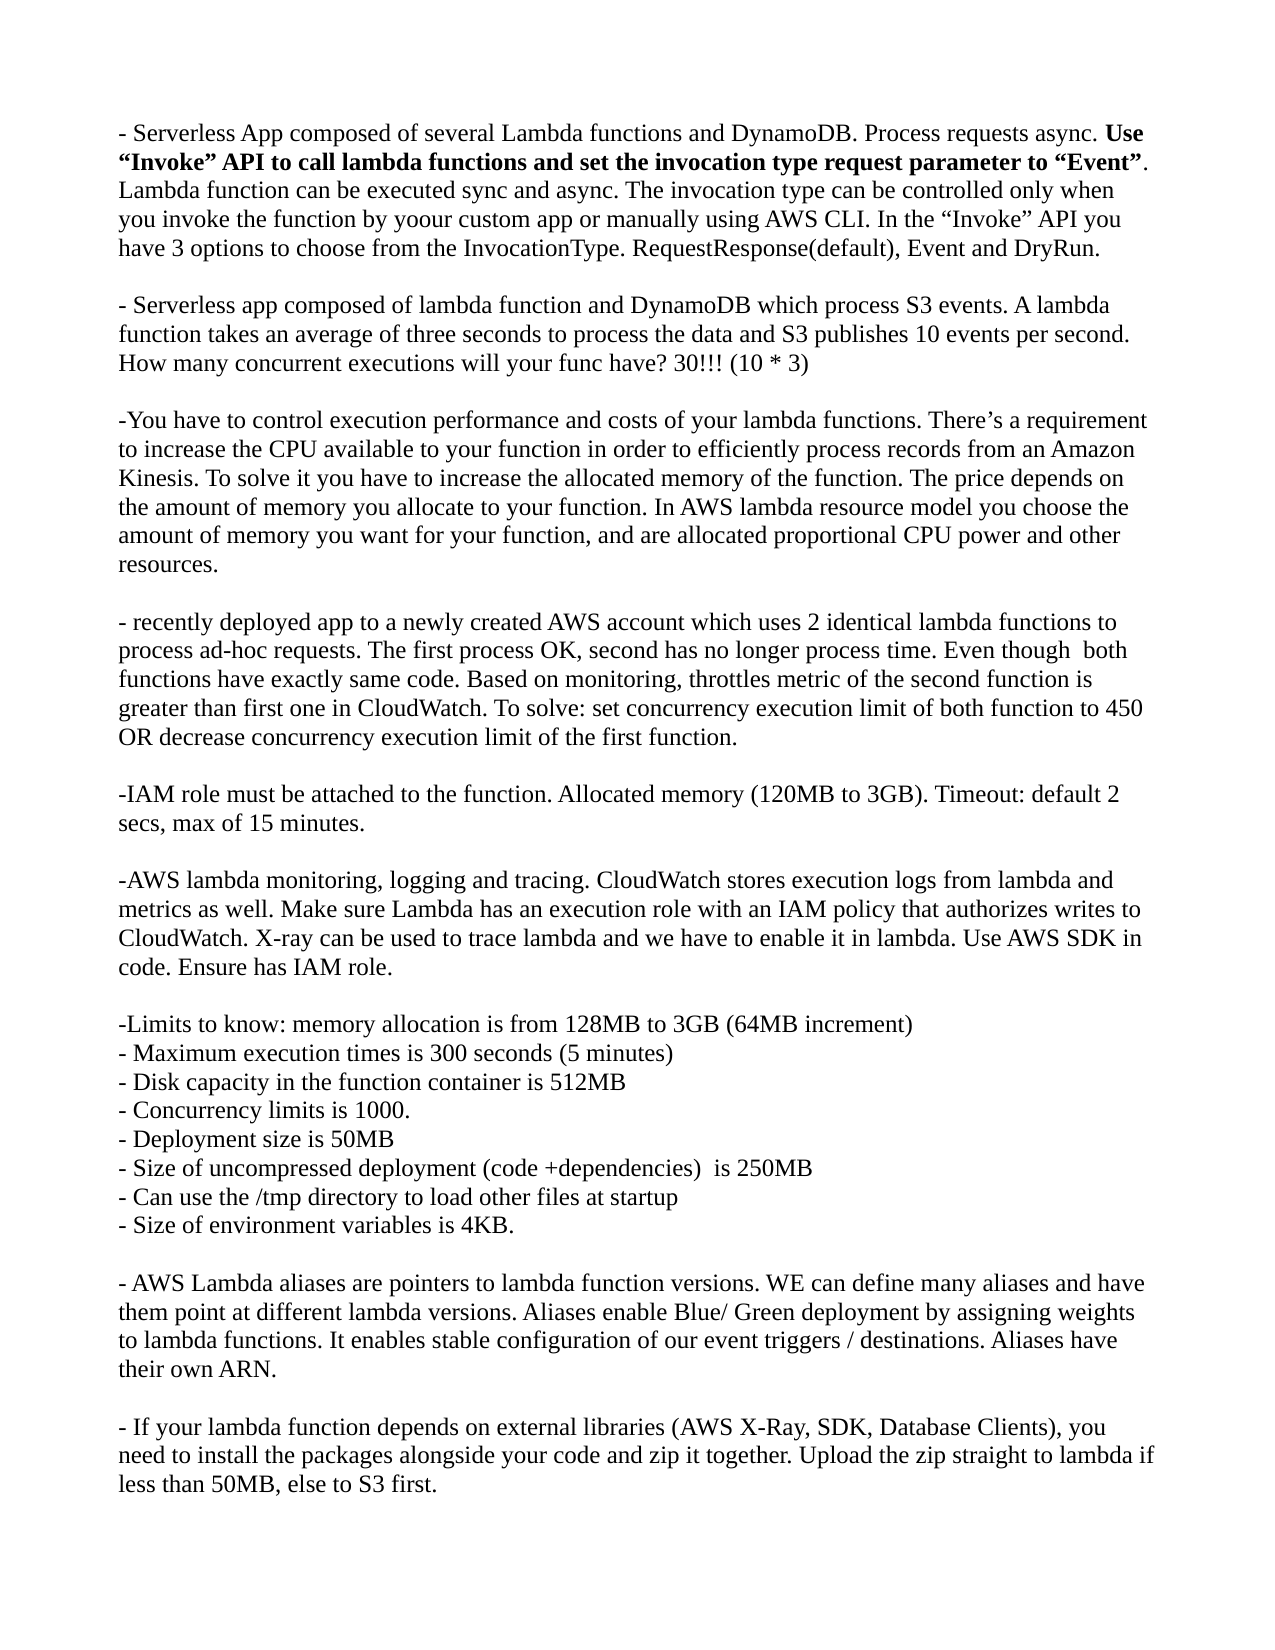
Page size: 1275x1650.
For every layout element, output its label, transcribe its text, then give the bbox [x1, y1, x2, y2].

text - Deployment size is 50MB [118, 1124, 1157, 1153]
text - Size of environment variables is 4KB. [118, 1211, 1157, 1239]
text - AWS Lambda aliases are pointers to lambda function versions. WE can define many aliases and have them point at different lambda versions. Aliases enable Blue/ Green deployment by assigning weights to lambda functions. It enables stable configuration of our event triggers / destinations. Aliases have their own ARN. [118, 1268, 1157, 1383]
text - Serverless app composed of lambda function and DynamoDB which process S3 events. A lambda function takes an average of three seconds to process the data and S3 publishes 10 events per second. How many concurrent executions will your func have? 30!!! (10 * 3) [118, 291, 1157, 377]
text -Limits to know: memory allocation is from 128MB to 3GB (64MB increment) [118, 1009, 1157, 1038]
text - Serverless App composed of several Lambda functions and DynamoDB. Process requests async. Use “Invoke” API to call lambda functions and set the invocation type request parameter to “Event”. Lambda function can be executed sync and async. The invocation type can be controlled only when you invoke the function by yoour custom app or manually using AWS CLI. In the “Invoke” API you have 3 options to choose from the InvocationType. RequestResponse(default), Event and DryRun. [118, 118, 1157, 262]
text - Maximum execution times is 300 seconds (5 minutes) [118, 1038, 1157, 1067]
text - Disk capacity in the function container is 512MB [118, 1067, 1157, 1096]
text - Can use the /tmp directory to load other files at startup [118, 1182, 1157, 1211]
text -AWS lambda monitoring, logging and tracing. CloudWatch stores execution logs from lambda and metrics as well. Make sure Lambda has an execution role with an IAM policy that authorizes writes to CloudWatch. X-ray can be used to trace lambda and we have to enable it in lambda. Use AWS SDK in code. Ensure has IAM role. [118, 866, 1157, 981]
text - Size of uncompressed deployment (code +dependencies) is 250MB [118, 1153, 1157, 1182]
text - If your lambda function depends on external libraries (AWS X-Ray, SDK, Database Clients), you need to install the packages alongside your code and zip it together. Upload the zip straight to lambda if less than 50MB, else to S3 first. [118, 1412, 1157, 1498]
text - recently deployed app to a newly created AWS account which uses 2 identical lambda functions to process ad-hoc requests. The first process OK, second has no longer process time. Even though both functions have exactly same code. Based on monitoring, throttles metric of the second function is greater than first one in CloudWatch. To solve: set concurrency execution limit of both function to 450 OR decrease concurrency execution limit of the first function. [118, 607, 1157, 751]
text -You have to control execution performance and costs of your lambda functions. There’s a requirement to increase the CPU available to your function in order to efficiently process records from an Amazon Kinesis. To solve it you have to increase the allocated memory of the function. The price depends on the amount of memory you allocate to your function. In AWS lambda resource model you choose the amount of memory you want for your function, and are allocated proportional CPU power and other resources. [118, 406, 1157, 578]
text -IAM role must be attached to the function. Allocated memory (120MB to 3GB). Timeout: default 2 secs, max of 15 minutes. [118, 779, 1157, 837]
text - Concurrency limits is 1000. [118, 1096, 1157, 1124]
